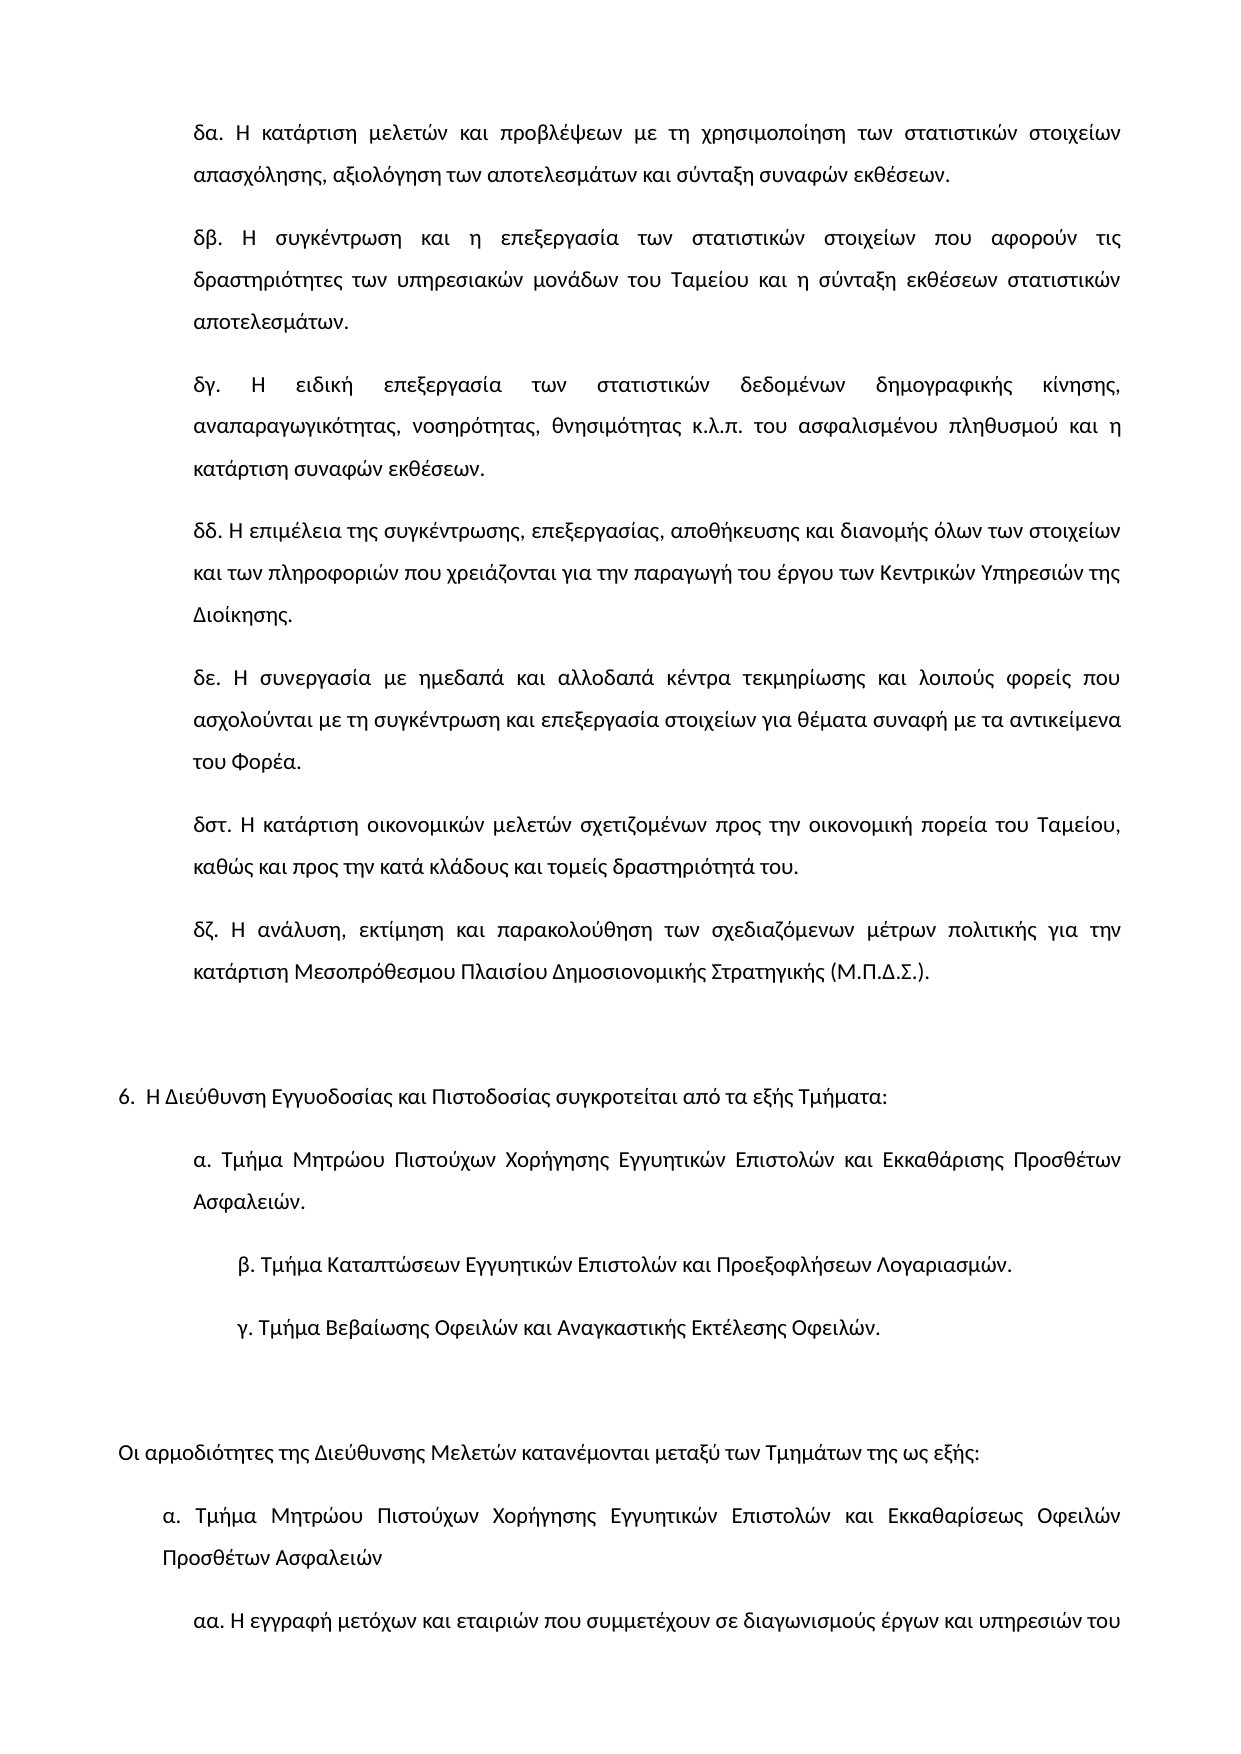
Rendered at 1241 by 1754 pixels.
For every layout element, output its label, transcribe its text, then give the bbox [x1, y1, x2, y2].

text β. Τμήμα Καταπτώσεων Εγγυητικών Επιστολών και Προεξοφλήσεων Λογαριασμών. [162, 1250, 1122, 1278]
text δε. Η συνεργασία με ημεδαπά και αλλοδαπά κέντρα τεκμηρίωσης και λοιπούς φορείς που ασχολούνται με τη συγκέντρωση και επεξεργασία στοιχείων για θέματα συναφή με τα αντικείμενα του Φορέα. [193, 663, 1122, 775]
text δστ. Η κατάρτιση οικονομικών μελετών σχετιζομένων προς την οικονομική πορεία του Ταμείου, καθώς και προς την κατά κλάδους και τομείς δραστηριότητά του. [193, 810, 1122, 880]
text Οι αρμοδιότητες της Διεύθυνσης Μελετών κατανέμονται μεταξύ των Τμημάτων της ως εξής: [118, 1438, 1122, 1466]
text α. Τμήμα Μητρώου Πιστούχων Χορήγησης Εγγυητικών Επιστολών και Εκκαθαρίσεως Οφειλών Προσθέτων Ασφαλειών [162, 1501, 1122, 1571]
text δγ. Η ειδική επεξεργασία των στατιστικών δεδομένων δημογραφικής κίνησης, αναπαραγωγικότητας, νοσηρότητας, θνησιμότητας κ.λ.π. του ασφαλισμένου πληθυσμού και η κατάρτιση συναφών εκθέσεων. [193, 370, 1122, 482]
text δβ. Η συγκέντρωση και η επεξεργασία των στατιστικών στοιχείων που αφορούν τις δραστηριότητες των υπηρεσιακών μονάδων του Ταμείου και η σύνταξη εκθέσεων στατιστικών αποτελεσμάτων. [193, 223, 1122, 335]
text γ. Τμήμα Βεβαίωσης Οφειλών και Αναγκαστικής Εκτέλεσης Οφειλών. [162, 1313, 1122, 1341]
text δδ. Η επιμέλεια της συγκέντρωσης, επεξεργασίας, αποθήκευσης και διανομής όλων των στοιχείων και των πληροφοριών που χρειάζονται για την παραγωγή του έργου των Κεντρικών Υπηρεσιών της Διοίκησης. [193, 516, 1122, 628]
text δα. Η κατάρτιση μελετών και προβλέψεων με τη χρησιμοποίηση των στατιστικών στοιχείων απασχόλησης, αξιολόγηση των αποτελεσμάτων και σύνταξη συναφών εκθέσεων. [193, 118, 1122, 188]
text 6. Η Διεύθυνση Εγγυοδοσίας και Πιστοδοσίας συγκροτείται από τα εξής Τμήματα: [118, 1082, 1122, 1110]
text αα. Η εγγραφή μετόχων και εταιριών που συμμετέχουν σε διαγωνισμούς έργων και υπηρεσιών του [193, 1606, 1122, 1634]
text δζ. Η ανάλυση, εκτίμηση και παρακολούθηση των σχεδιαζόμενων μέτρων πολιτικής για την κατάρτιση Μεσοπρόθεσμου Πλαισίου Δημοσιονομικής Στρατηγικής (Μ.Π.Δ.Σ.). [193, 915, 1122, 985]
text α. Τμήμα Μητρώου Πιστούχων Χορήγησης Εγγυητικών Επιστολών και Εκκαθάρισης Προσθέτων Ασφαλειών. [193, 1145, 1122, 1215]
